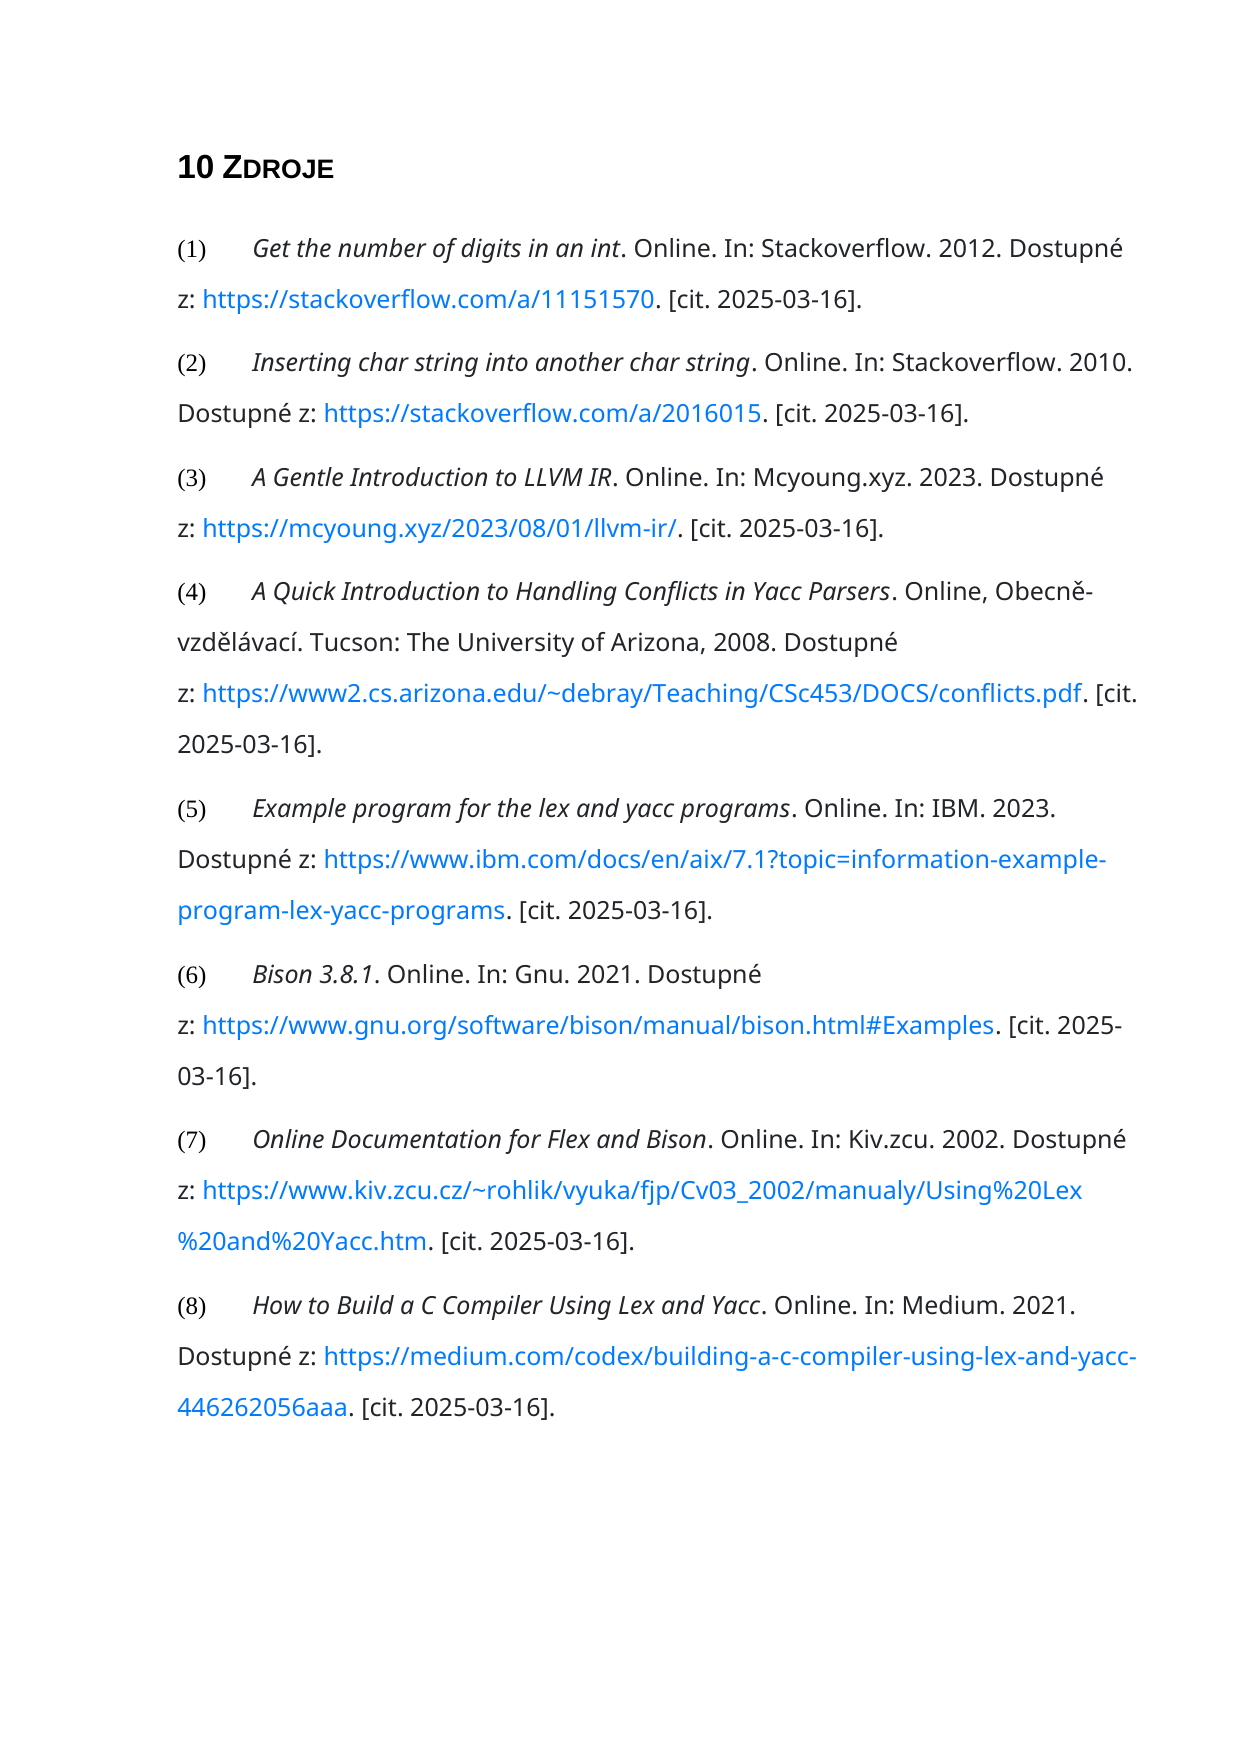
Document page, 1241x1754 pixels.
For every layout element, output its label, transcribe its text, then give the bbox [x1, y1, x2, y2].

list Get the number of digits in an int. Online. In: Stackoverflow. 2012. Dostupné z: https://stackoverflow.com/a/11151570. [cit. 2025-03-16]. [177, 230, 1152, 315]
list How to Build a C Compiler Using Lex and Yacc. Online. In: Medium. 2021. Dostupné z: https://medium.com/codex/building-a-c-compiler-using-lex-and-yacc-446262056aaa. [cit. 2025-03-16]. [177, 1287, 1152, 1424]
list Online Documentation for Flex and Bison. Online. In: Kiv.zcu. 2002. Dostupné z: https://www.kiv.zcu.cz/~rohlik/vyuka/fjp/Cv03_2002/manualy/Using%20Lex%20and%20Yacc.htm. [cit. 2025-03-16]. [177, 1122, 1152, 1258]
subtitle Zdroje [177, 148, 1152, 186]
list Example program for the lex and yacc programs. Online. In: IBM. 2023. Dostupné z: https://www.ibm.com/docs/en/aix/7.1?topic=information-example-program-lex-yacc-programs. [cit. 2025-03-16]. [177, 791, 1152, 927]
list Inserting char string into another char string. Online. In: Stackoverflow. 2010. Dostupné z: https://stackoverflow.com/a/2016015. [cit. 2025-03-16]. [177, 345, 1152, 430]
list A Gentle Introduction to LLVM IR. Online. In: Mcyoung.xyz. 2023. Dostupné z: https://mcyoung.xyz/2023/08/01/llvm-ir/. [cit. 2025-03-16]. [177, 459, 1152, 544]
list Bison 3.8.1. Online. In: Gnu. 2021. Dostupné z: https://www.gnu.org/software/bison/manual/bison.html#Examples. [cit. 2025-03-16]. [177, 956, 1152, 1092]
list A Quick Introduction to Handling Conflicts in Yacc Parsers. Online, Obecně-vzdělávací. Tucson: The University of Arizona, 2008. Dostupné z: https://www2.cs.arizona.edu/~debray/Teaching/CSc453/DOCS/conflicts.pdf. [cit. 2025-03-16]. [177, 574, 1152, 761]
